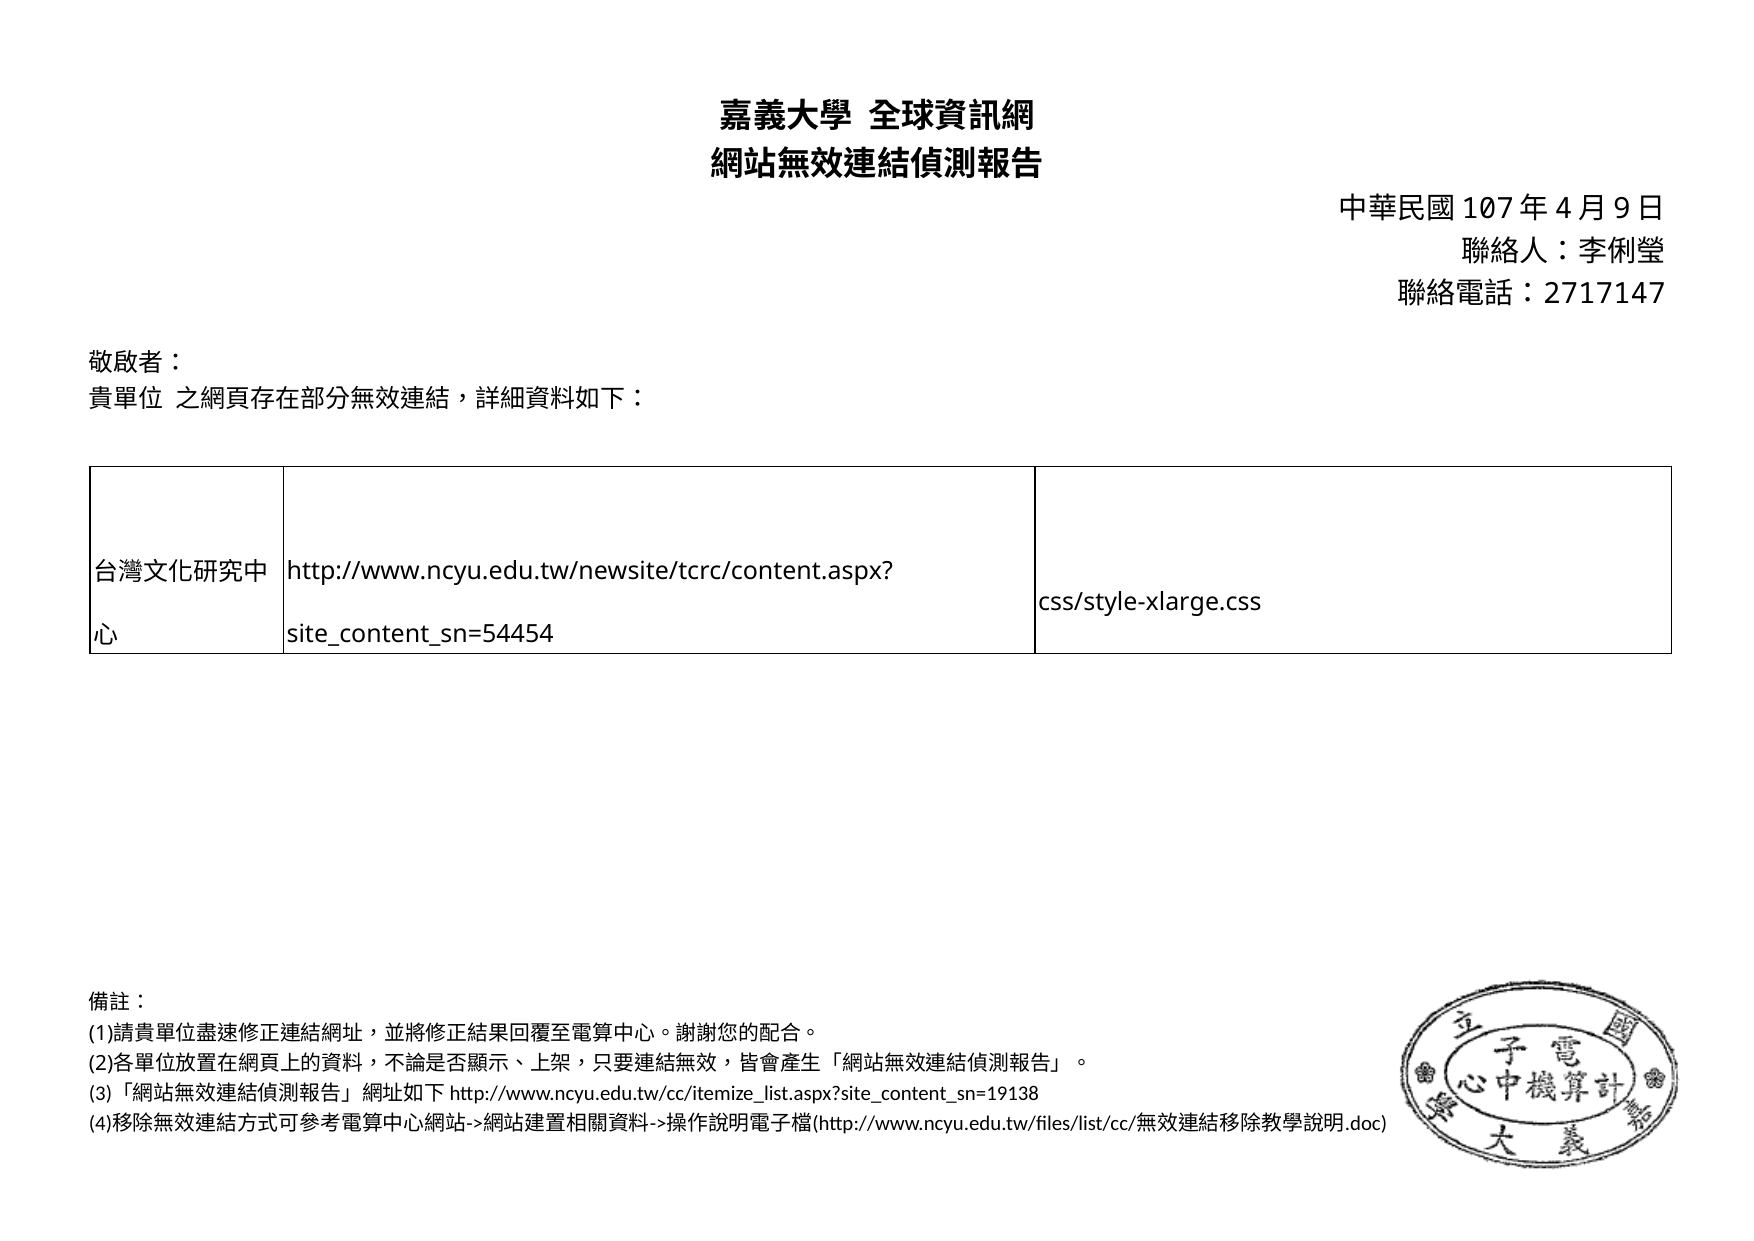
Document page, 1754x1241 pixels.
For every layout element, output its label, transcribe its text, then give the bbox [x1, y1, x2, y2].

table_cell http://www.ncyu.edu.tw/newsite/tcrc/content.aspx?site_content_sn=54454 [284, 467, 1034, 653]
table_cell 台灣文化研究中心 [91, 467, 283, 653]
table_cell css/style-xlarge.css [1036, 467, 1671, 653]
